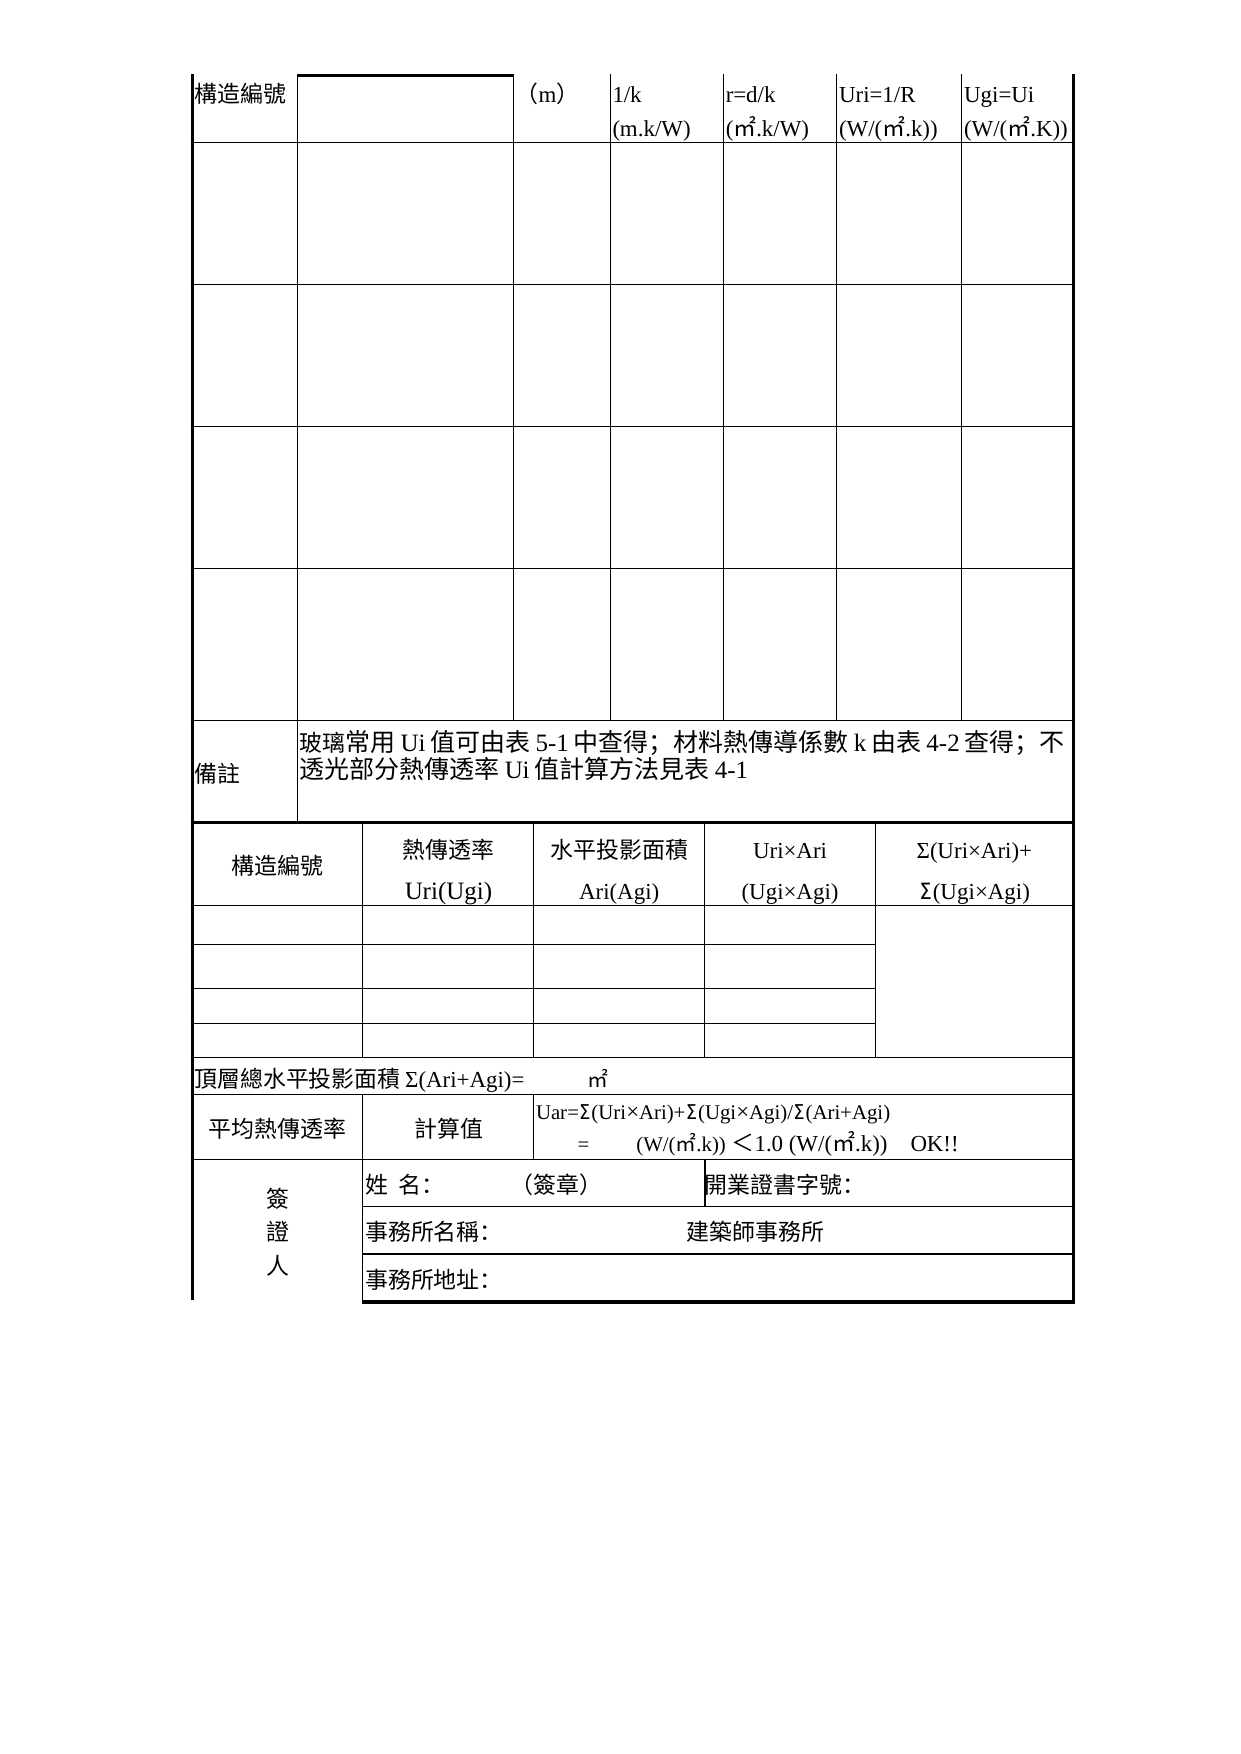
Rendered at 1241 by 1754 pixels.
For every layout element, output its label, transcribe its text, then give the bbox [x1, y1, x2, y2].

table_cell [298, 427, 513, 567]
table_cell [724, 427, 836, 567]
table_cell 頂層總水平投影面積Σ(Ari+Agi)= ㎡ [194, 1058, 1072, 1094]
table_cell Ugi=Ui [962, 74, 1072, 114]
table_cell [611, 427, 723, 567]
table_cell [514, 427, 610, 567]
table_cell [194, 906, 362, 944]
table_cell [724, 569, 836, 720]
table_cell Uri×Ari [705, 824, 875, 873]
table_header [298, 77, 513, 142]
table_cell [534, 989, 704, 1023]
table_cell [298, 143, 513, 284]
table_cell [194, 945, 362, 987]
table_cell 事務所名稱： 建築師事務所 [363, 1207, 1072, 1253]
table_cell Σ(Uri×Ari)+ [876, 824, 1072, 873]
table_cell [534, 906, 704, 944]
table_cell [724, 143, 836, 284]
table_cell Uar=Σ(Uri×Ari)+Σ(Ugi×Agi)/Σ(Ari+Agi) = (W/(㎡.k)) ＜1.0 (W/(㎡.k)) OK!! [534, 1095, 1072, 1158]
table_cell [611, 569, 723, 720]
table_cell 事務所地址： [363, 1255, 1072, 1300]
table_cell 備註 [194, 721, 297, 821]
table_cell [534, 1024, 704, 1057]
table_cell [611, 285, 723, 426]
table_cell [514, 569, 610, 720]
table_cell [611, 143, 723, 284]
table_cell [962, 569, 1072, 720]
table_cell [194, 285, 297, 426]
table_cell [194, 427, 297, 567]
table_cell 開業證書字號： [706, 1160, 1072, 1206]
table_cell [724, 285, 836, 426]
table_cell [514, 114, 610, 142]
table_cell 姓 名： （簽章） [363, 1160, 704, 1206]
table_cell (m.k/W) [611, 114, 723, 142]
table_cell [837, 569, 961, 720]
table_cell [962, 143, 1072, 284]
table_cell [705, 906, 875, 944]
table_cell (㎡.k/W) [724, 114, 836, 142]
table_cell Σ(Ugi×Agi) [876, 873, 1072, 905]
table_cell [363, 906, 533, 944]
table_cell [705, 989, 875, 1023]
table_cell Uri=1/R [837, 74, 961, 114]
table_cell [298, 285, 513, 426]
table_cell [194, 114, 297, 142]
table_cell 1/k [611, 74, 723, 114]
table_cell (Ugi×Agi) [705, 873, 875, 905]
table_cell [962, 285, 1072, 426]
table_cell Ari(Agi) [534, 873, 704, 905]
table_cell 平均熱傳透率 [194, 1095, 362, 1158]
table_cell [363, 945, 533, 987]
table_cell 構造編號 [194, 824, 362, 905]
table_cell [837, 285, 961, 426]
table_cell [837, 427, 961, 567]
table_cell [705, 945, 875, 987]
table_cell (W/(㎡.K)) [962, 114, 1072, 142]
table_cell Uri(Ugi) [363, 873, 533, 905]
table_cell [514, 143, 610, 284]
table_cell 玻璃常用Ui值可由表5-1中查得；材料熱傳導係數k由表4-2查得；不透光部分熱傳透率Ui值計算方法見表4-1 [298, 721, 1072, 791]
table_cell 水平投影面積 [534, 824, 704, 873]
table_cell 計算值 [363, 1095, 533, 1158]
table_cell 簽 證 人 [194, 1160, 362, 1300]
table_cell [194, 989, 362, 1023]
table_cell [194, 569, 297, 720]
table_cell [514, 285, 610, 426]
table_cell [194, 1024, 362, 1057]
table_cell 構造編號 [194, 74, 297, 114]
table_cell [534, 945, 704, 987]
table_cell r=d/k [724, 74, 836, 114]
table_cell [837, 143, 961, 284]
table_cell [363, 989, 533, 1023]
table_cell [194, 143, 297, 284]
table_cell (W/(㎡.k)) [837, 114, 961, 142]
table_cell [298, 791, 1072, 821]
table_cell 熱傳透率 [363, 824, 533, 873]
table_cell [962, 427, 1072, 567]
table_cell （m） [514, 74, 610, 114]
table_cell [298, 569, 513, 720]
table_cell [705, 1024, 875, 1057]
table_cell [363, 1024, 533, 1057]
table_cell [876, 906, 1072, 1057]
